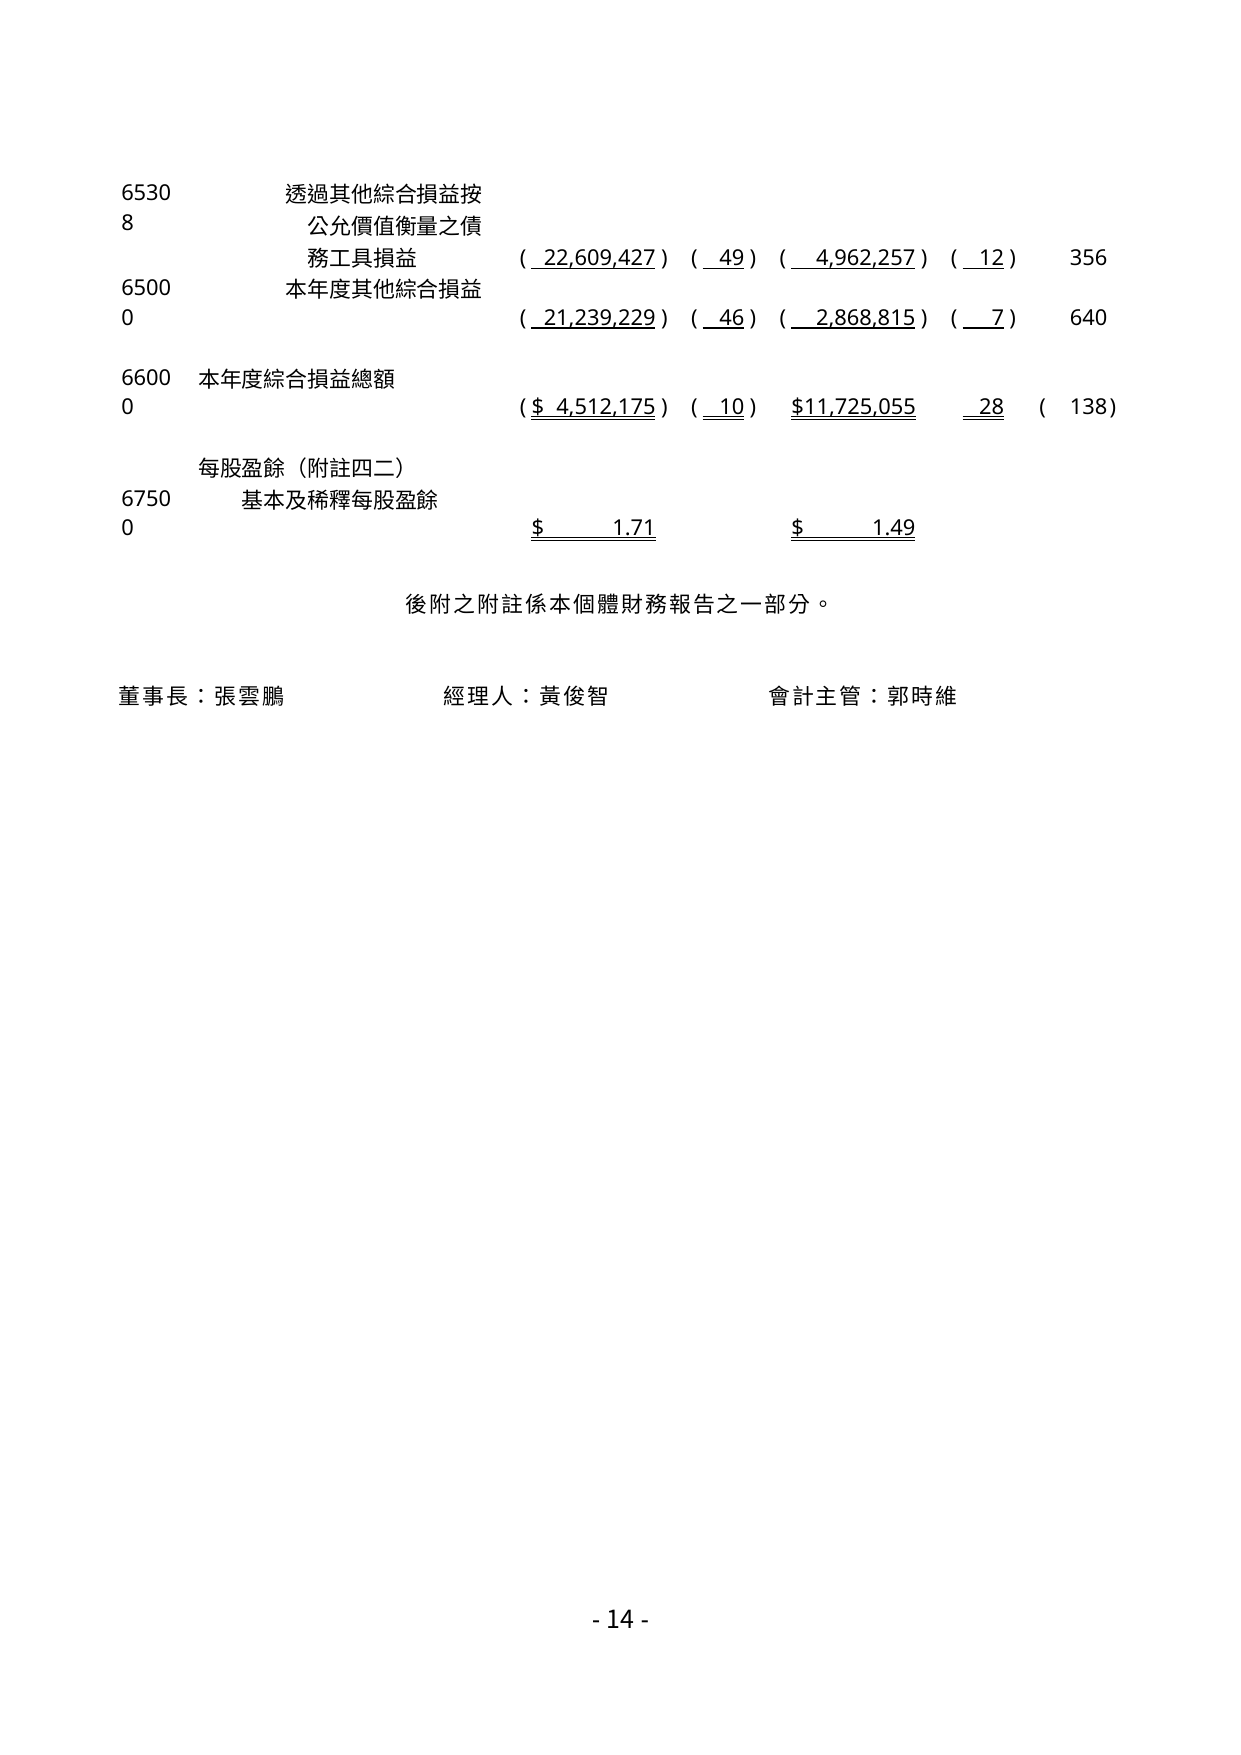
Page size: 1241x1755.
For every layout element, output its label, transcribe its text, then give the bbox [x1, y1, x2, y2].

table_cell [1022, 177, 1033, 272]
table_cell [1022, 272, 1033, 332]
table_cell [673, 362, 685, 421]
table_cell [183, 362, 195, 421]
table_cell [118, 451, 183, 483]
table_cell [673, 421, 685, 451]
table_cell [1033, 421, 1122, 451]
table_cell [762, 177, 773, 272]
table_cell [1022, 451, 1033, 483]
table_cell 每股盈餘（附註四二） [195, 451, 502, 483]
table_cell [502, 451, 514, 483]
table_cell [502, 332, 514, 362]
table_cell [1022, 332, 1033, 362]
table_cell ( 2,868,815 ) [774, 272, 933, 332]
table_cell [945, 483, 1022, 542]
table_cell [762, 362, 773, 421]
table_cell [183, 272, 195, 332]
table_cell 65000 [118, 272, 183, 332]
table_cell [1033, 451, 1122, 483]
table_cell 28 [945, 362, 1022, 421]
table_cell [933, 483, 945, 542]
table_cell [933, 362, 945, 421]
table_cell 本年度綜合損益總額 [195, 362, 502, 421]
table_cell [945, 451, 1022, 483]
table_cell [195, 332, 502, 362]
table_cell [762, 451, 773, 483]
table_cell ( 138 ) [1033, 362, 1122, 421]
table_cell [1022, 421, 1033, 451]
table_cell [762, 272, 773, 332]
table_cell [514, 451, 673, 483]
table_cell 66000 [118, 362, 183, 421]
table_cell 基本及稀釋每股盈餘 [195, 483, 502, 542]
table_cell [1033, 332, 1122, 362]
table_cell ( 12 ) [945, 177, 1022, 272]
table_cell $ 1.71 [514, 483, 673, 542]
table_cell [118, 421, 183, 451]
table_cell [685, 483, 762, 542]
text 後附之附註係本個體財務報告之一部分。 [118, 587, 1122, 618]
table_cell [762, 421, 773, 451]
table_cell 67500 [118, 483, 183, 542]
table_cell [673, 177, 685, 272]
table_cell [774, 451, 933, 483]
table_cell [673, 332, 685, 362]
table_cell [502, 362, 514, 421]
table_cell [1022, 483, 1033, 542]
table_cell [183, 177, 195, 272]
table_cell [502, 272, 514, 332]
table_cell [933, 177, 945, 272]
table_cell 356 [1033, 177, 1122, 272]
table_cell [933, 272, 945, 332]
table_cell [933, 421, 945, 451]
table_cell [933, 451, 945, 483]
table_cell ( 22,609,427 ) [514, 177, 673, 272]
table_cell [502, 421, 514, 451]
table_cell ( 7 ) [945, 272, 1022, 332]
table_cell [774, 421, 933, 451]
table_cell ( 49 ) [685, 177, 762, 272]
table_cell 透過其他綜合損益按公允價值衡量之債務工具損益 [195, 177, 502, 272]
table_cell 640 [1033, 272, 1122, 332]
table_cell [183, 483, 195, 542]
table_cell [514, 332, 673, 362]
table_cell [673, 272, 685, 332]
table_cell [945, 421, 1022, 451]
table_cell 本年度其他綜合損益 [195, 272, 502, 332]
table_cell 65308 [118, 177, 183, 272]
table_cell ( $ 4,512,175 ) [514, 362, 673, 421]
table_cell [933, 332, 945, 362]
table_cell [183, 451, 195, 483]
table_cell [183, 332, 195, 362]
table_cell [774, 332, 933, 362]
table_cell ( 10 ) [685, 362, 762, 421]
table_cell [502, 483, 514, 542]
table_cell [762, 332, 773, 362]
table_cell [762, 483, 773, 542]
table_cell [195, 421, 502, 451]
table_cell [945, 332, 1022, 362]
table_cell ( 46 ) [685, 272, 762, 332]
table_cell $ 1.49 [774, 483, 933, 542]
table_cell [1022, 362, 1033, 421]
text 董事長：張雲鵬 經理人：黃俊智 會計主管：郭時維 [118, 679, 1122, 711]
table_cell [685, 332, 762, 362]
table_cell ( 21,239,229 ) [514, 272, 673, 332]
table_cell [502, 177, 514, 272]
table_cell [514, 421, 673, 451]
table_cell [118, 332, 183, 362]
table_cell [673, 483, 685, 542]
table_cell [685, 451, 762, 483]
table_cell [673, 451, 685, 483]
table_cell [685, 421, 762, 451]
table_cell [1033, 483, 1122, 542]
table_cell ( 4,962,257 ) [774, 177, 933, 272]
table_cell $ 11,725,055 [774, 362, 933, 421]
table_cell [183, 421, 195, 451]
